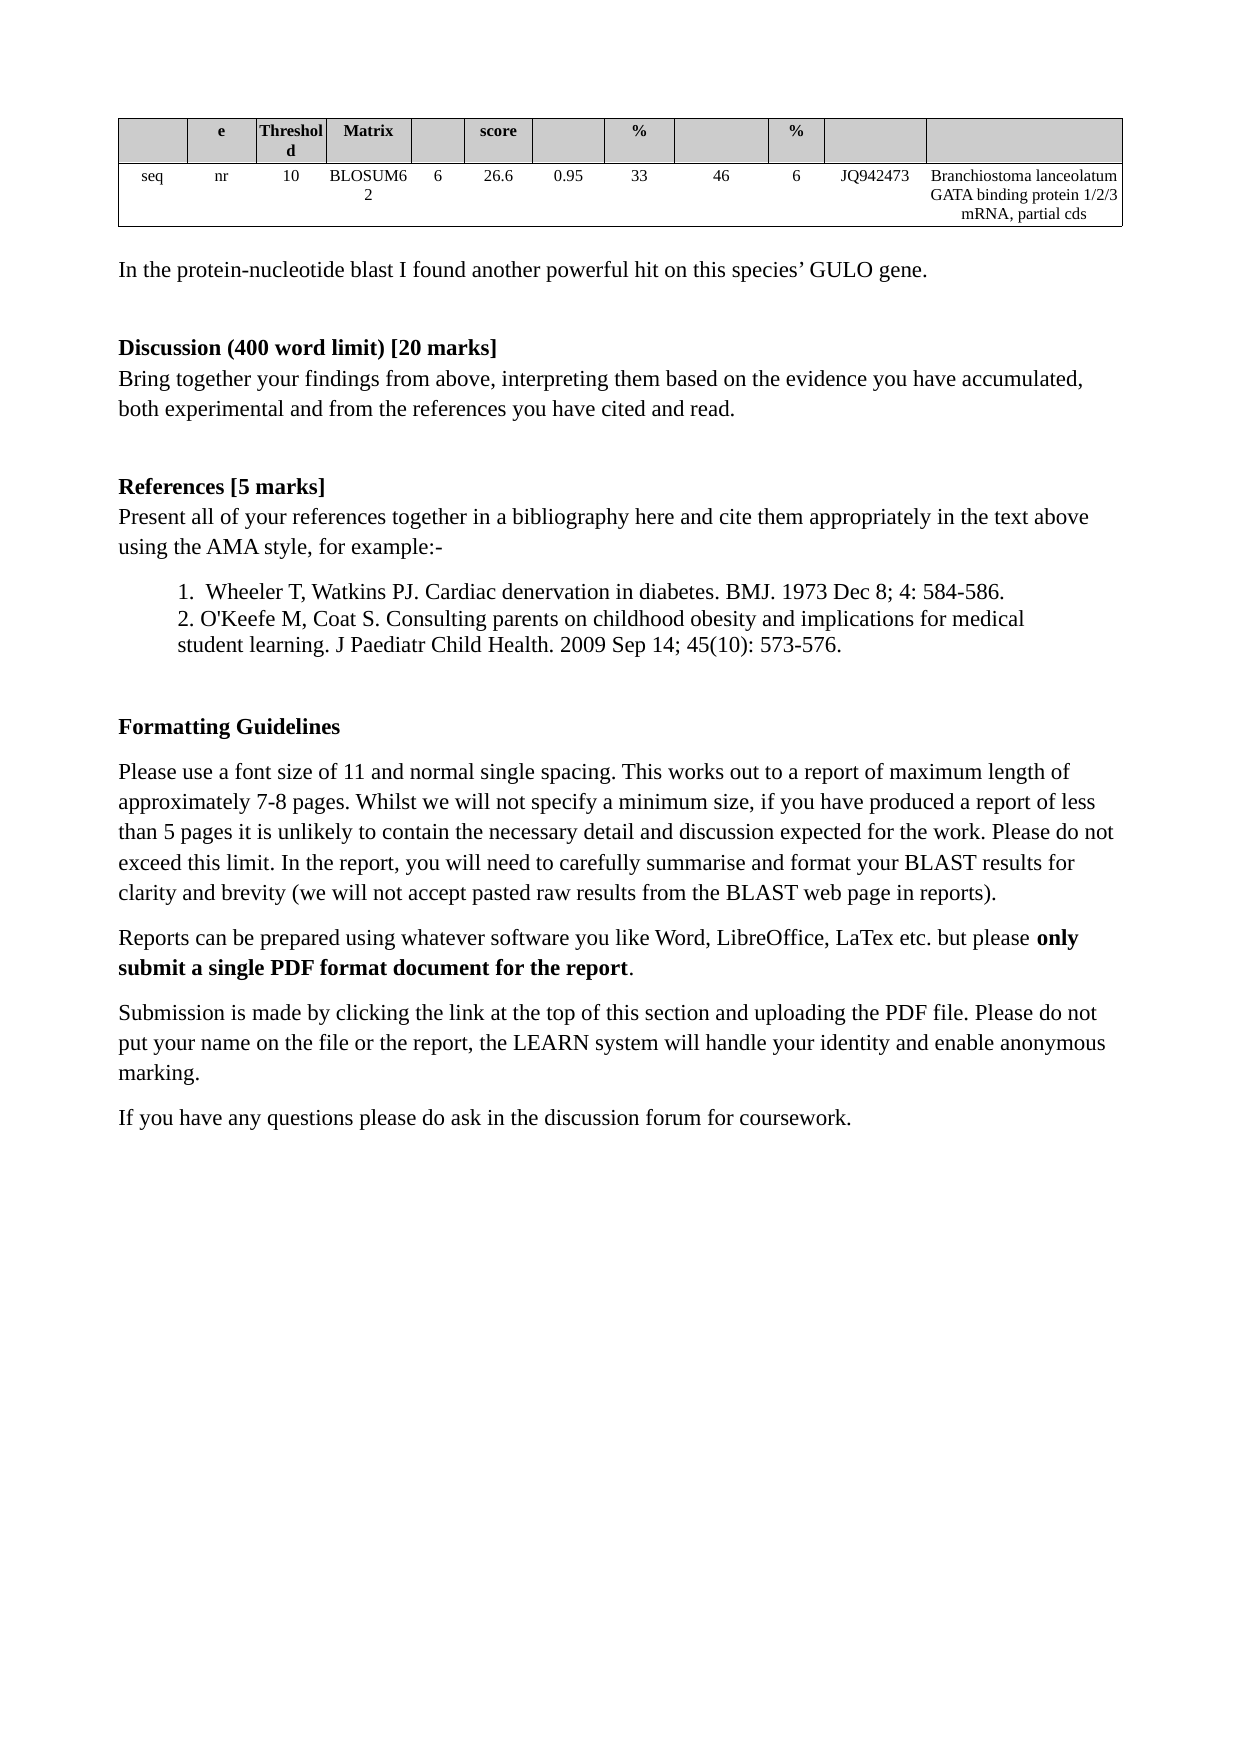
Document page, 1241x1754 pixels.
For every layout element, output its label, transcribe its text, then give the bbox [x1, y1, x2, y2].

table_cell Threshold [257, 119, 326, 162]
table_cell [412, 119, 464, 162]
table_cell Matrix [327, 119, 411, 162]
table_cell 10 [256, 164, 326, 226]
table_cell JQ942473 [824, 164, 926, 226]
table_cell 46 [674, 164, 768, 226]
table_cell seq [119, 164, 187, 226]
text Submission is made by clicking the link at the top of this section and uploading the PDF file. Please do not put your name on the file or the report, the LEARN system will handle your identity and enable anonymous marking. [118, 998, 1122, 1085]
table_cell [119, 119, 187, 162]
text Formatting Guidelines [118, 713, 1122, 739]
table_cell [675, 119, 768, 162]
text If you have any questions please do ask in the discussion forum for coursework. [118, 1104, 1122, 1130]
text Discussion (400 word limit) [20 marks] Bring together your findings from above, interpreting them based on the evidence you have accumulated, both experimental and from the references you have cited and read. [118, 334, 1122, 454]
text 1. Wheeler T, Watkins PJ. Cardiac denervation in diabetes. BMJ. 1973 Dec 8; 4: 584-586. 2. O'Keefe M, Coat S. Consulting parents on childhood obesity and implications for medical student learning. J Paediatr Child Health. 2009 Sep 14; 45(10): 573-576. [177, 578, 1063, 684]
table_cell % [605, 119, 674, 162]
table_cell e [188, 119, 256, 162]
table_cell [825, 119, 926, 162]
text Reports can be prepared using whatever software you like Word, LibreOffice, LaTex etc. but please only submit a single PDF format document for the report. [118, 923, 1122, 980]
table_cell 0.95 [532, 164, 604, 226]
text References [5 marks] Present all of your references together in a bibliography here and cite them appropriately in the text above using the AMA style, for example:- [118, 473, 1122, 560]
table_cell [927, 119, 1122, 162]
table_cell BLOSUM62 [326, 164, 411, 226]
table_cell nr [187, 164, 256, 226]
table_cell 6 [411, 164, 464, 226]
table_cell [533, 119, 604, 162]
text Please use a font size of 11 and normal single spacing. This works out to a report of maximum length of approximately 7-8 pages. Whilst we will not specify a minimum size, if you have produced a report of less than 5 pages it is unlikely to contain the necessary detail and discussion expected for the work. Please do not exceed this limit. In the report, you will need to carefully summarise and format your BLAST results for clarity and brevity (we will not accept pasted raw results from the BLAST web page in reports). [118, 758, 1122, 905]
table_cell 26.6 [465, 164, 532, 226]
table_cell 6 [769, 164, 824, 226]
table_cell Branchiostoma lanceolatum GATA binding protein 1/2/3 mRNA, partial cds [926, 164, 1122, 226]
table_cell 33 [604, 164, 674, 226]
table_cell score [465, 119, 532, 162]
table_cell % [769, 119, 824, 162]
text In the protein-nucleotide blast I found another powerful hit on this species’ GULO gene. [118, 227, 1122, 316]
